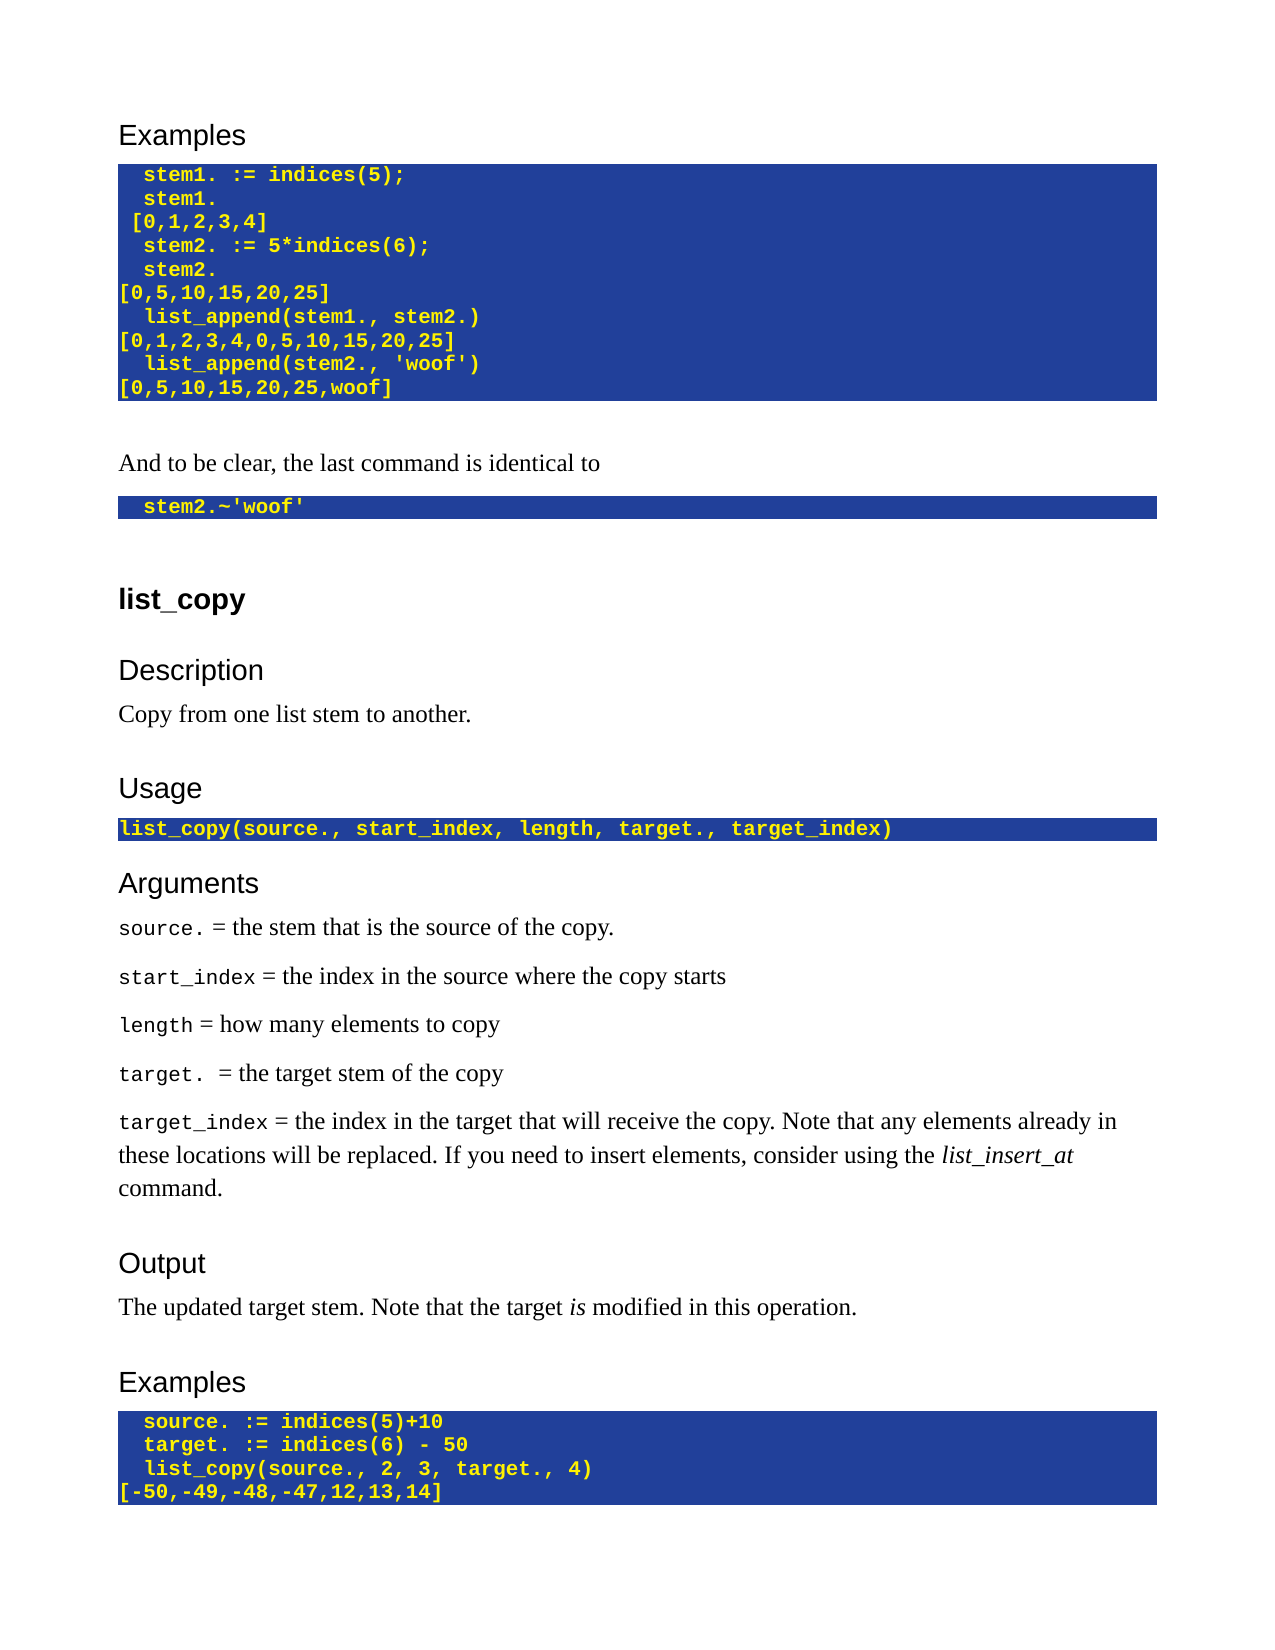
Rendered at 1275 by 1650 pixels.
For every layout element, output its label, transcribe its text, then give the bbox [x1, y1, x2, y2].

text list_copy(source., 2, 3, target., 4) [118, 1458, 1157, 1482]
text stem2. [118, 259, 1157, 282]
text And to be clear, the last command is identical to [118, 448, 1157, 477]
text stem2. := 5*indices(6); [118, 235, 1157, 259]
text [0,1,2,3,4,0,5,10,15,20,25] [118, 330, 1157, 353]
text start_index = the index in the source where the copy starts [118, 961, 1157, 990]
subtitle Usage [118, 772, 1157, 805]
text stem1. := indices(5); [118, 164, 1157, 188]
text stem1. [118, 188, 1157, 211]
text source. := indices(5)+10 [118, 1411, 1157, 1434]
text target. = the target stem of the copy [118, 1058, 1157, 1087]
text length = how many elements to copy [118, 1009, 1157, 1039]
text stem2.~'woof' [118, 496, 1157, 519]
subtitle Examples [118, 1364, 1157, 1398]
text Copy from one list stem to another. [118, 699, 1157, 728]
text target_index = the index in the target that will receive the copy. Note that any elements already in these locations will be replaced. If you need to insert elements, consider using the list_insert_at command. [118, 1106, 1157, 1202]
text list_copy(source., start_index, length, target., target_index) [118, 818, 1157, 841]
text The updated target stem. Note that the target is modified in this operation. [118, 1292, 1157, 1321]
subtitle Arguments [118, 866, 1157, 900]
subtitle Description [118, 653, 1157, 686]
text [0,5,10,15,20,25,woof] [118, 377, 1157, 401]
text [0,1,2,3,4] [118, 211, 1157, 235]
subtitle list_copy [118, 582, 1157, 615]
text list_append(stem1., stem2.) [118, 306, 1157, 330]
text [0,5,10,15,20,25] [118, 282, 1157, 306]
text list_append(stem2., 'woof') [118, 353, 1157, 377]
text target. := indices(6) - 50 [118, 1434, 1157, 1458]
subtitle Output [118, 1246, 1157, 1279]
subtitle Examples [118, 118, 1157, 152]
text [-50,-49,-48,-47,12,13,14] [118, 1482, 1157, 1505]
text source. = the stem that is the source of the copy. [118, 912, 1157, 942]
